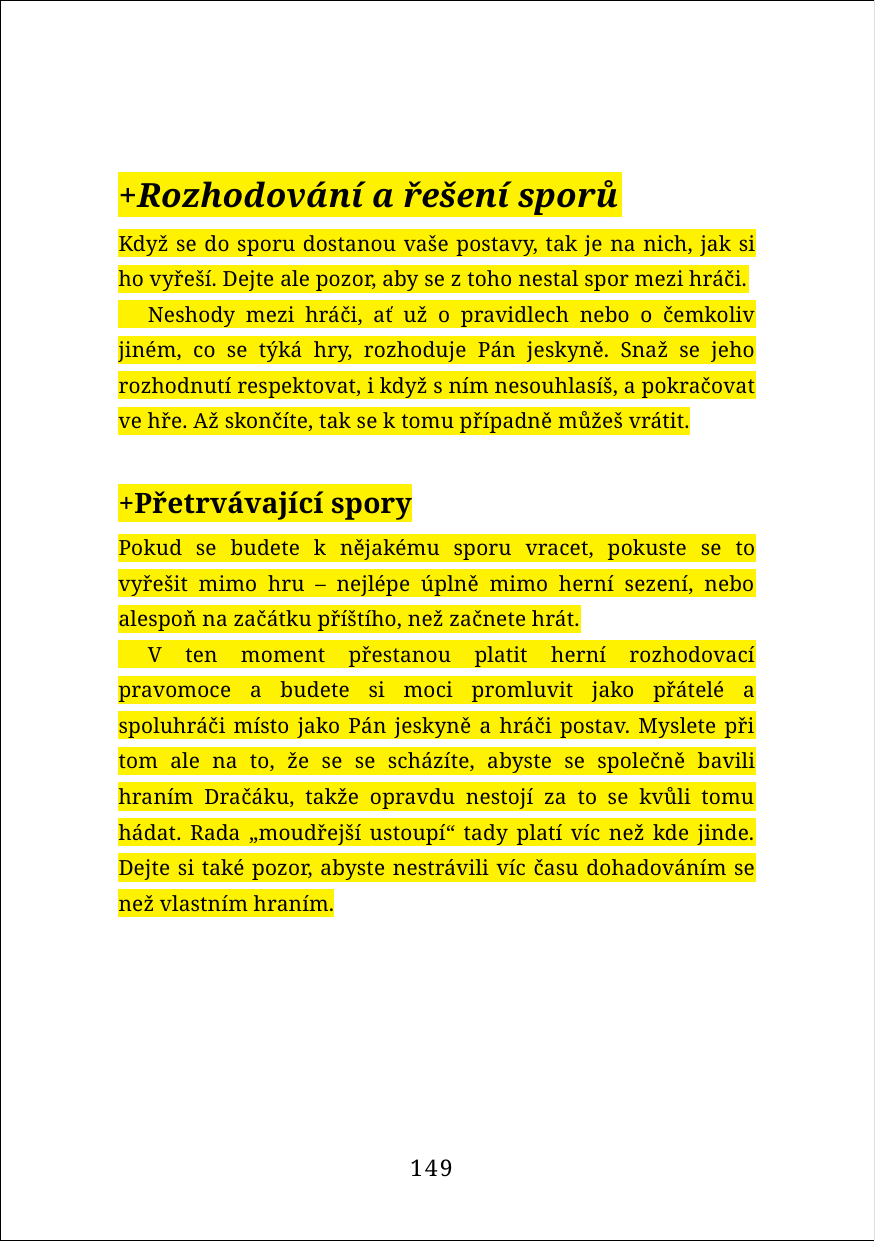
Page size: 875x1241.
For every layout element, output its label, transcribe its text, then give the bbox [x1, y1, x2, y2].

subtitle +Přetrvávající spory [118, 483, 756, 522]
subtitle +Rozhodování a řešení sporů [118, 172, 756, 217]
text Když se do sporu dostanou vaše postavy, tak je na nich, jak si ho vyřeší. Dejte ale pozor, aby se z toho nestal spor mezi hráči. Neshody mezi hráči, ať už o pravidlech nebo o čemkoliv jiném, co se týká hry, rozhoduje Pán jeskyně. Snaž se jeho rozhodnutí respektovat, i když s ním nesouhlasíš, a pokračovat ve hře. Až skončíte, tak se k tomu případně můžeš vrátit. [118, 229, 756, 435]
text Pokud se budete k nějakému sporu vracet, pokuste se to vyřešit mimo hru – nejlépe úplně mimo herní sezení, nebo alespoň na začátku příštího, než začnete hrát. V ten moment přestanou platit herní rozhodovací pravomoce a budete si moci promluvit jako přátelé a spoluhráči místo jako Pán jeskyně a hráči postav. Myslete při tom ale na to, že se se scházíte, abyste se společně bavili hraním Dračáku, takže opravdu nestojí za to se kvůli tomu hádat. Rada „moudřejší ustoupí“ tady platí víc než kde jinde. Dejte si také pozor, abyste nestrávili víc času dohadováním se než vlastním hraním. [118, 533, 756, 917]
